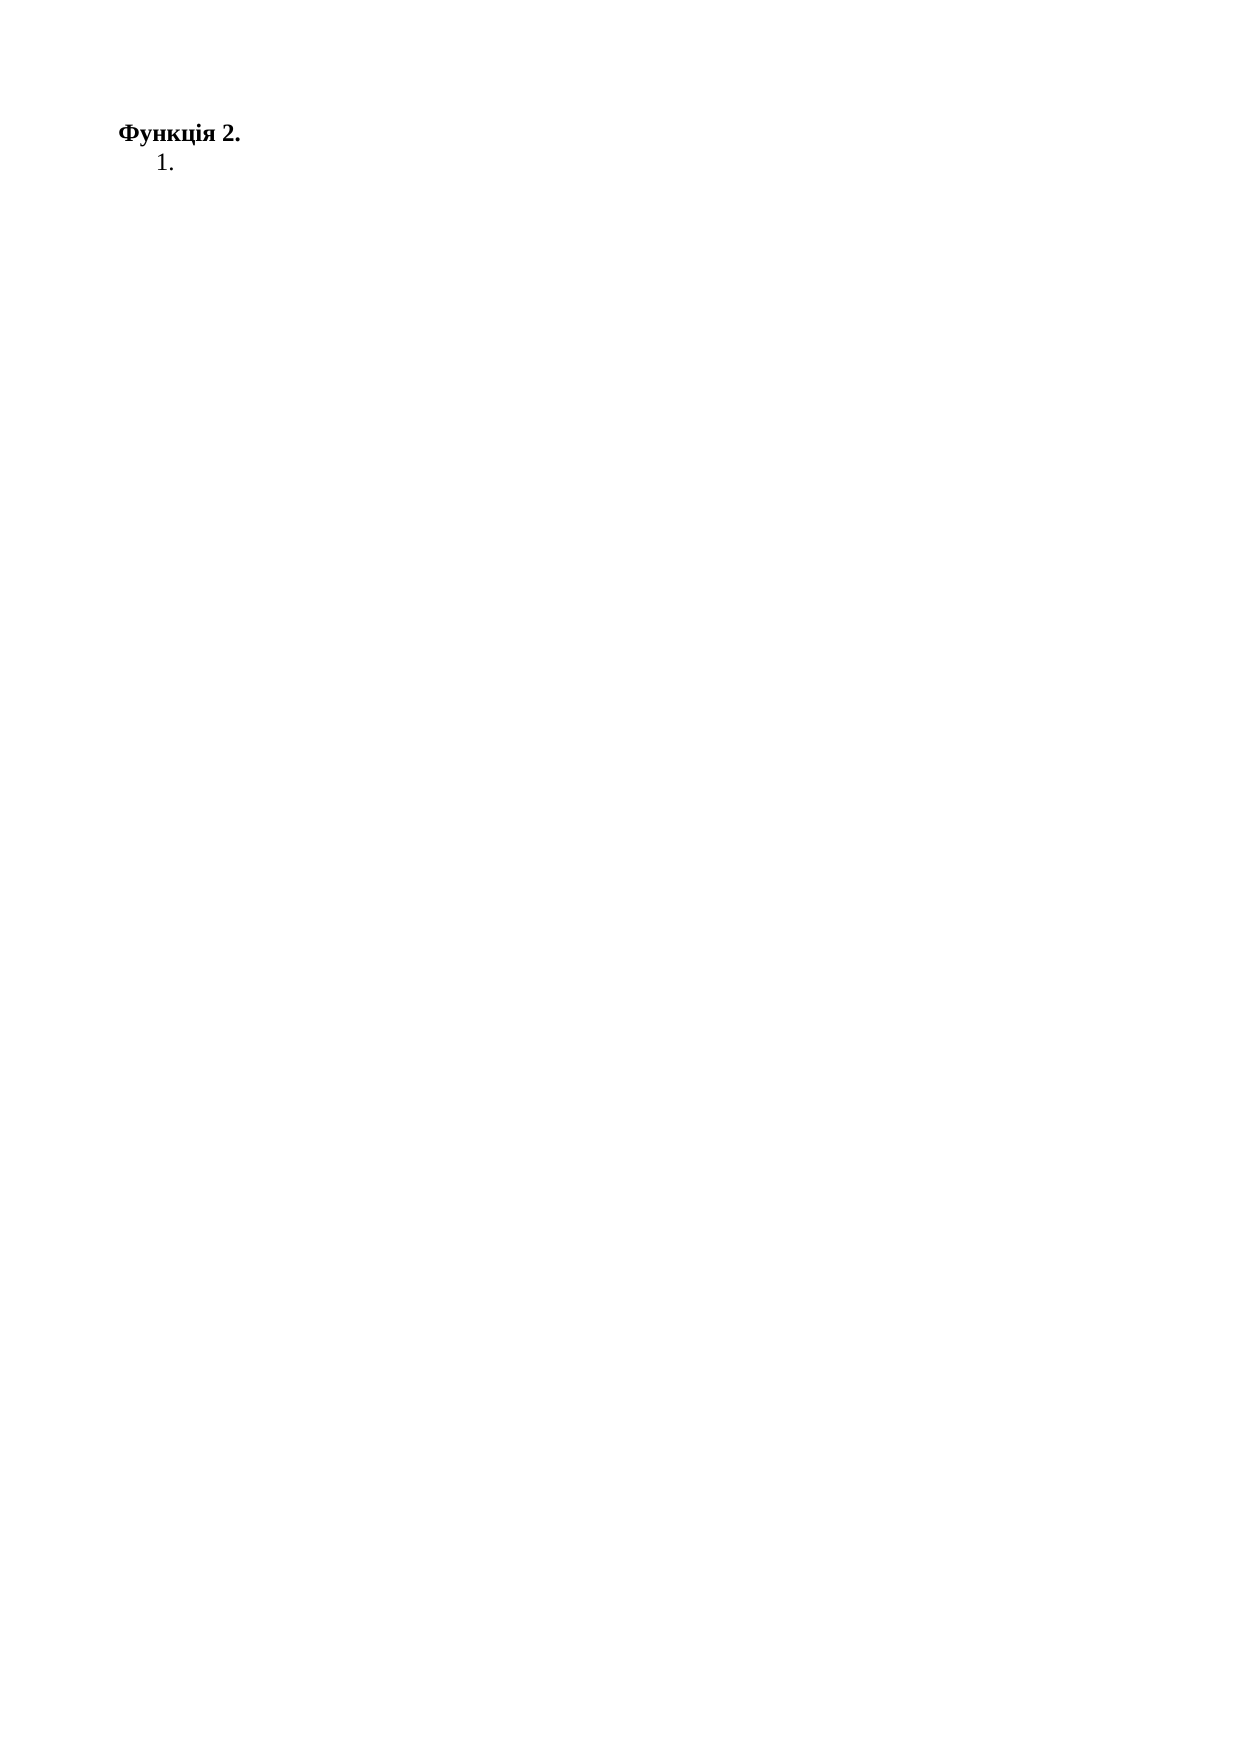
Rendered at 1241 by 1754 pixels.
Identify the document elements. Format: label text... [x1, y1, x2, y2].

text Функція 2. [118, 118, 1122, 147]
